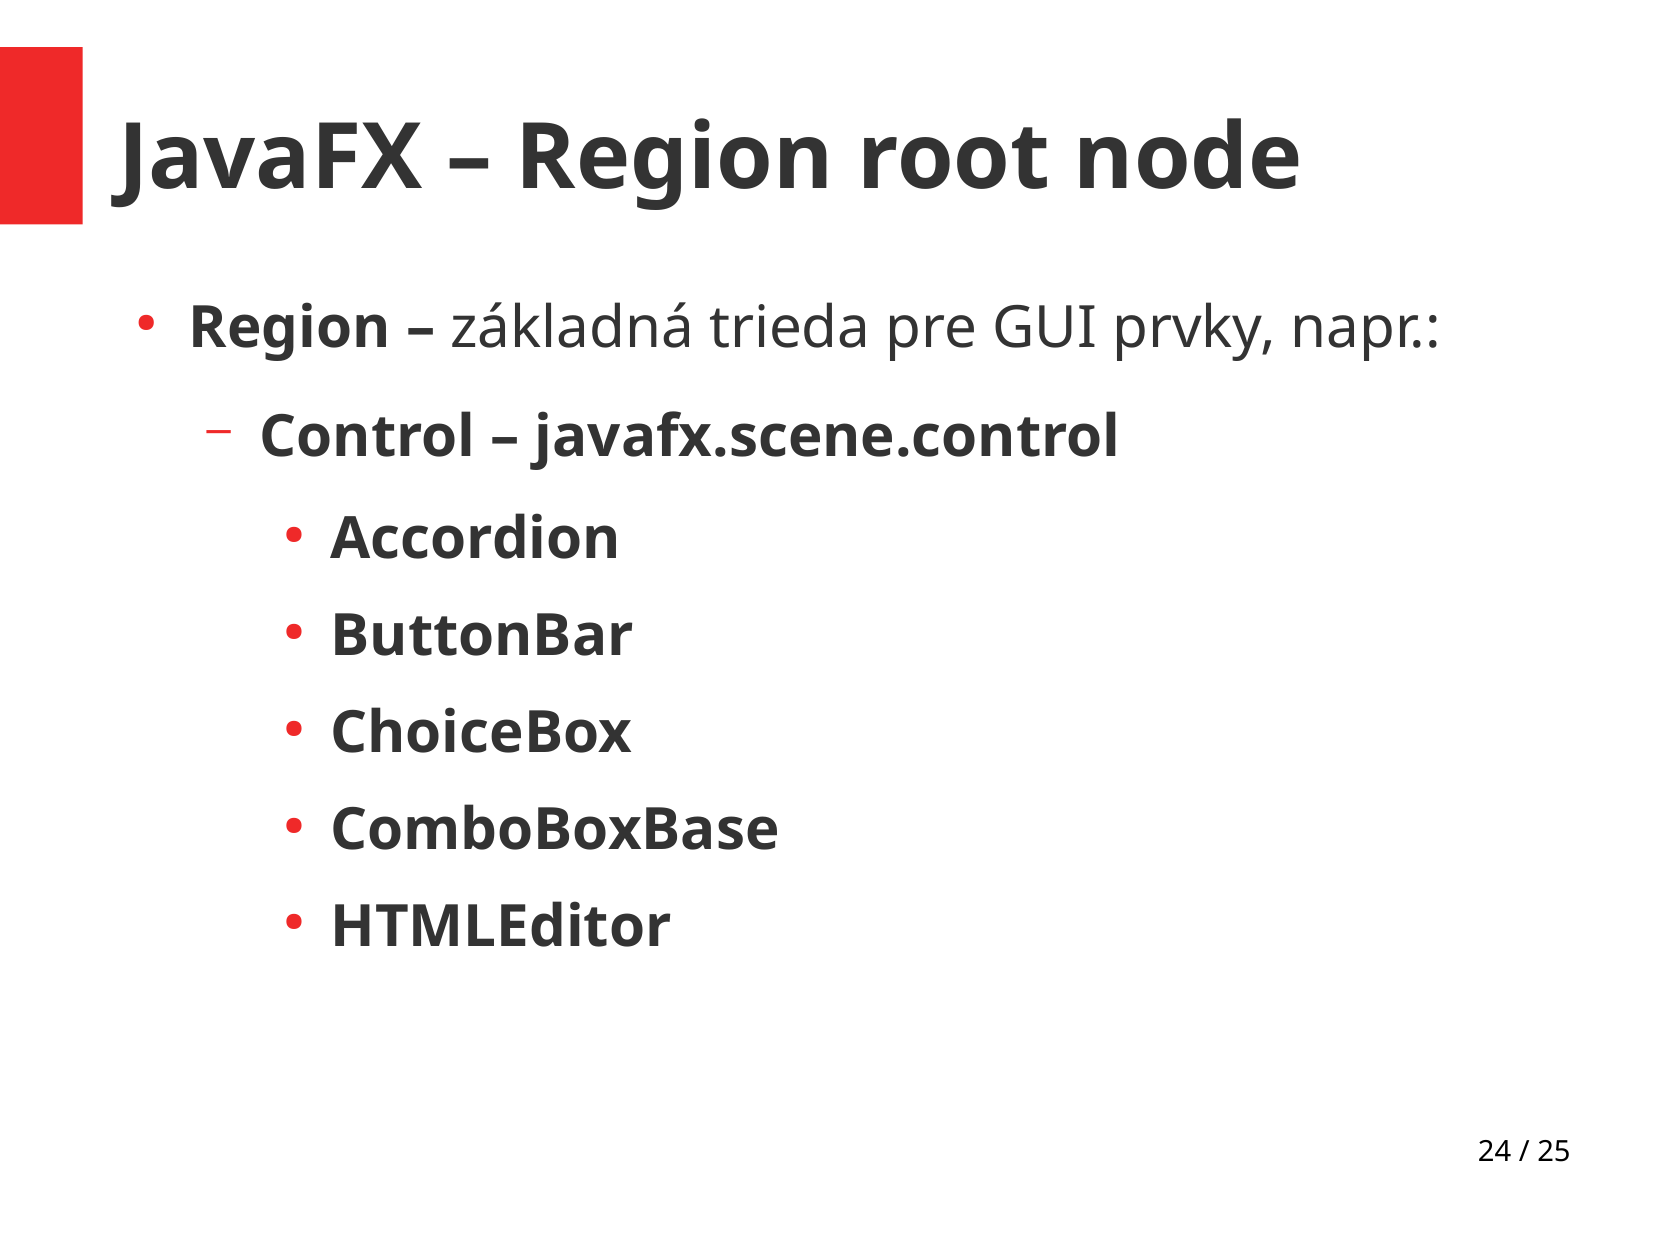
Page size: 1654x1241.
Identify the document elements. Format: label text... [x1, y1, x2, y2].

title JavaFX – Region root node [118, 49, 1571, 257]
list Region – základná trieda pre GUI prvky, napr.: Control – javafx.scene.control Accordion ButtonBar ChoiceBox ComboBoxBase HTMLEditor [118, 285, 1536, 1005]
